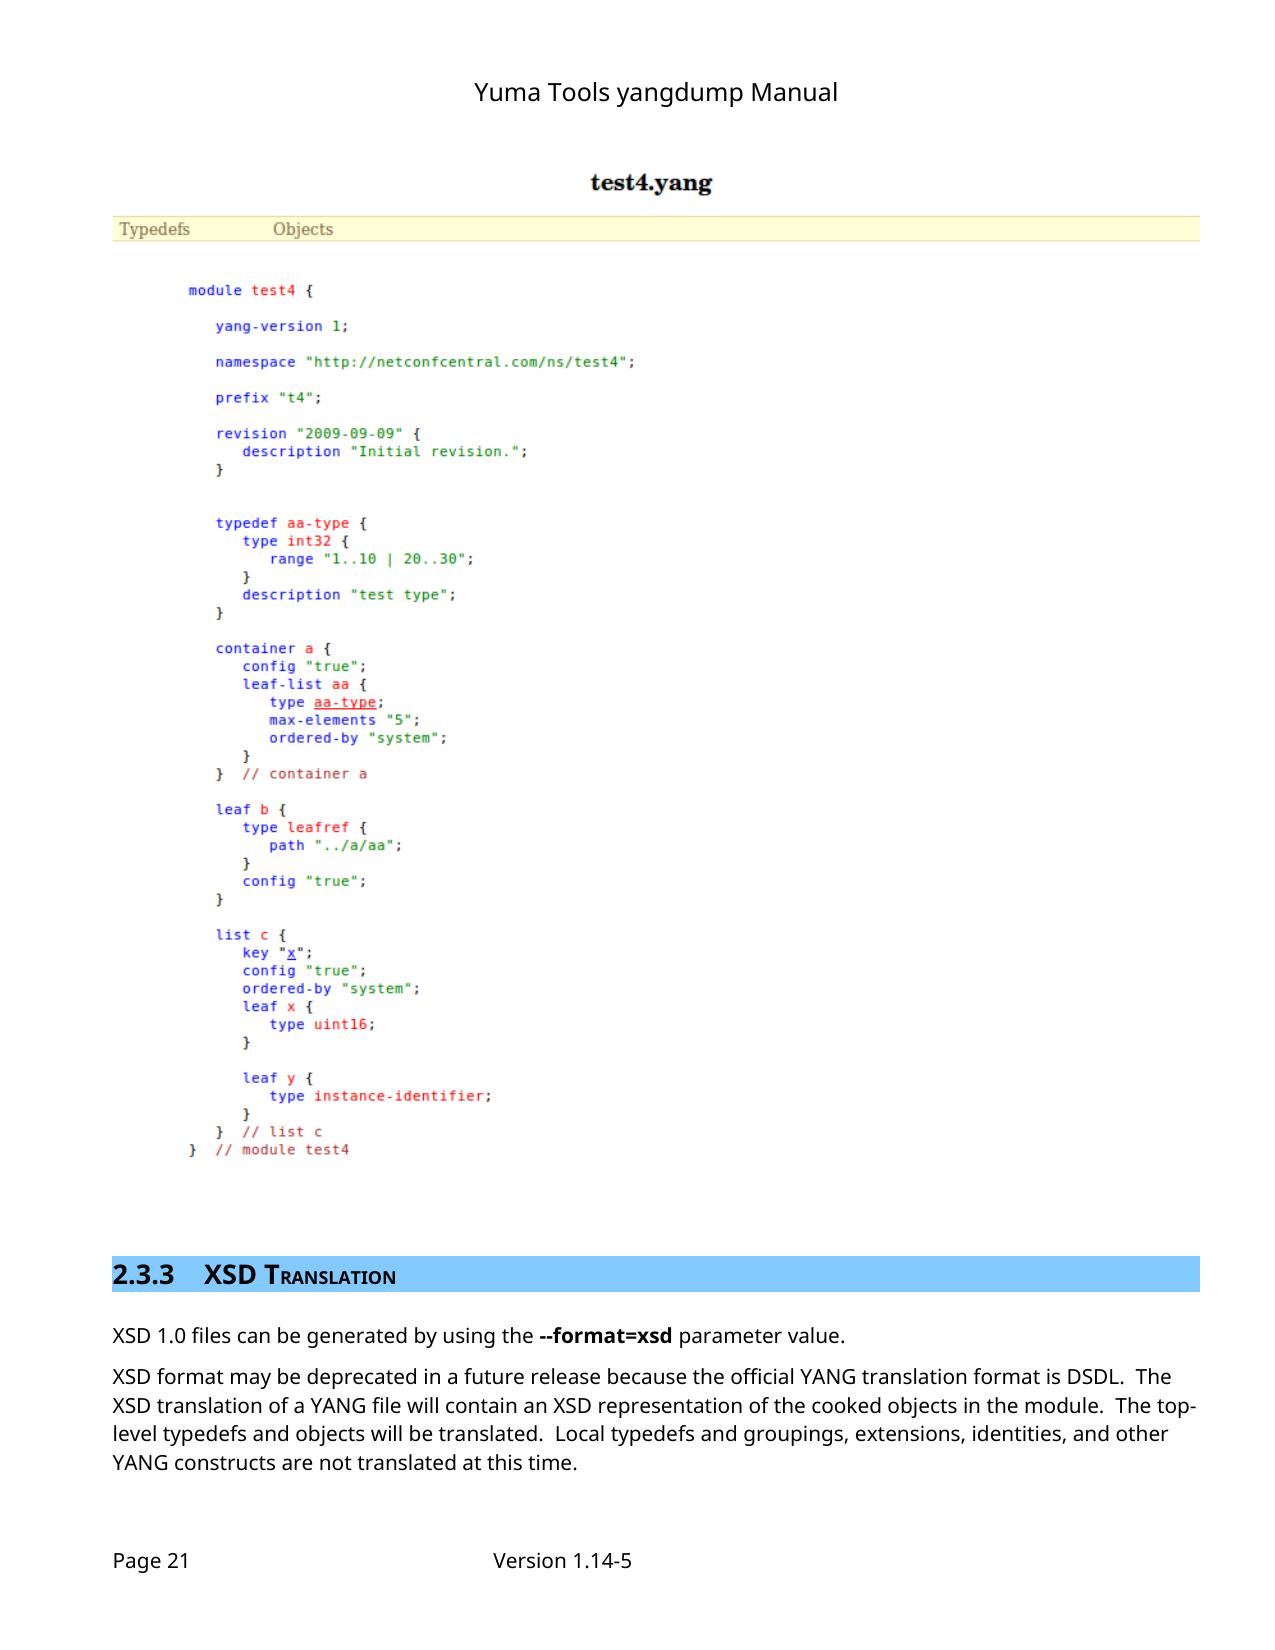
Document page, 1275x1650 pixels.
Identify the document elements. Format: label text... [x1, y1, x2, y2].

subtitle XSD Translation [112, 1256, 1200, 1292]
text XSD format may be deprecated in a future release because the official YANG translation format is DSDL. The XSD translation of a YANG file will contain an XSD representation of the cooked objects in the module. The top-level typedefs and objects will be translated. Local typedefs and groupings, extensions, identities, and other YANG constructs are not translated at this time. [112, 1362, 1200, 1476]
picture [112, 138, 1200, 1198]
text XSD 1.0 files can be generated by using the --format=xsd parameter value. [112, 1322, 1200, 1350]
